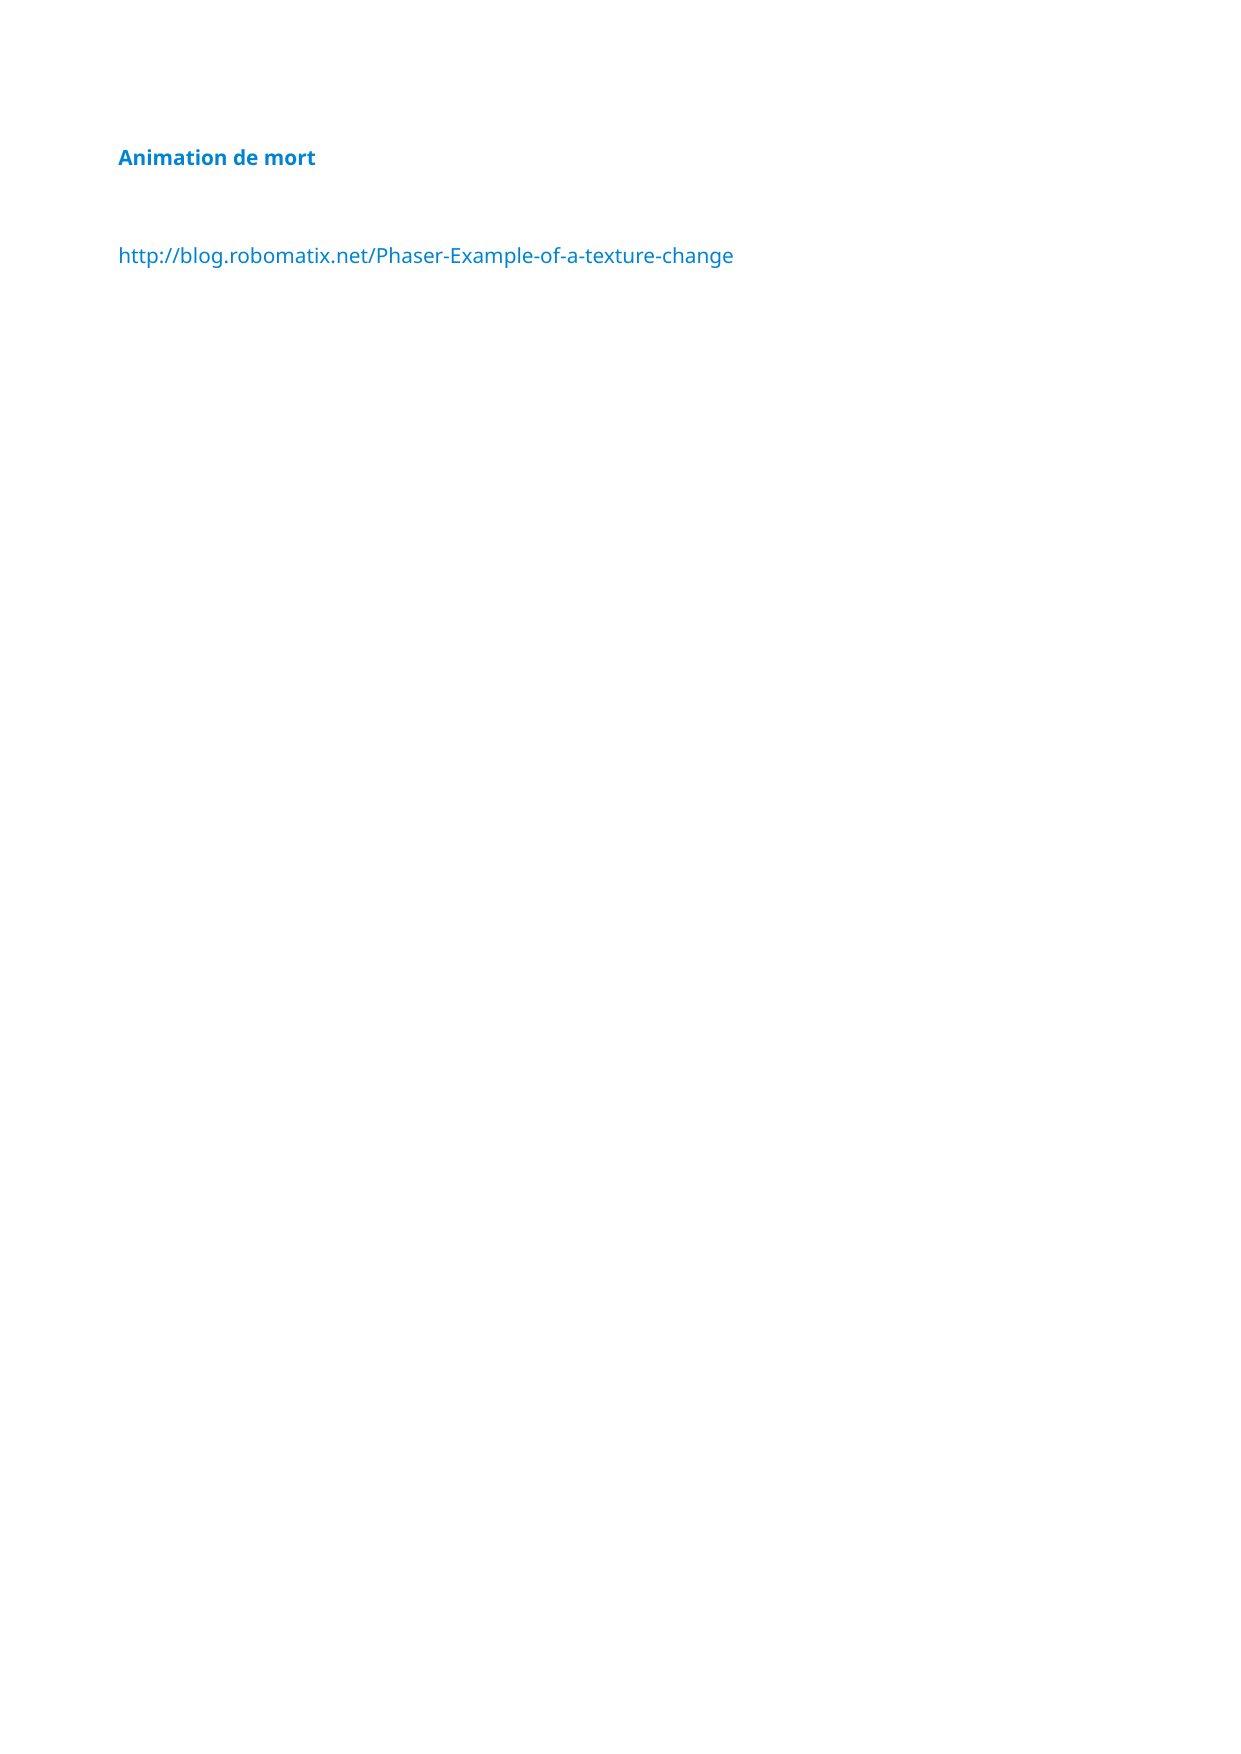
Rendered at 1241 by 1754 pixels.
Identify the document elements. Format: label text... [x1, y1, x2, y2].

subtitle Animation de mort [118, 143, 1122, 172]
text http://blog.robomatix.net/Phaser-Example-of-a-texture-change [118, 241, 1122, 269]
